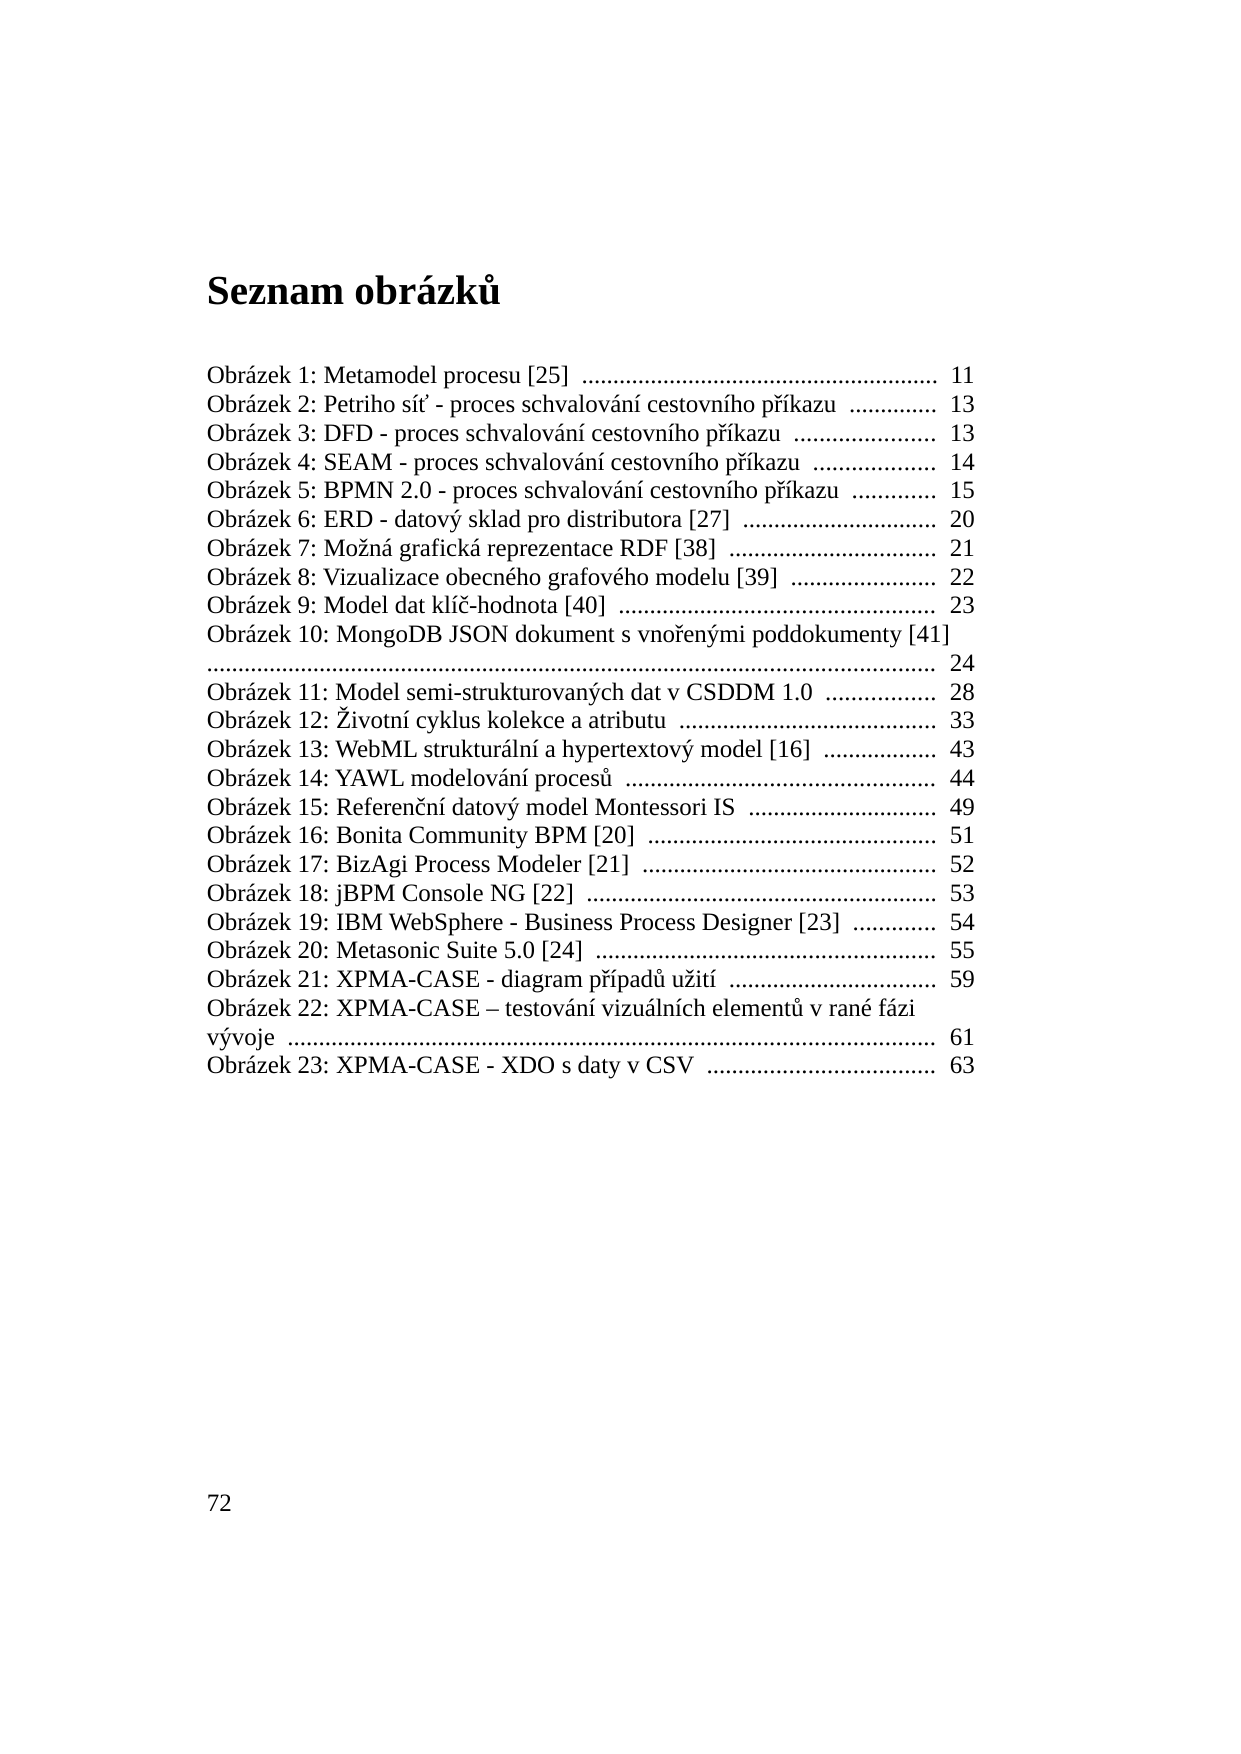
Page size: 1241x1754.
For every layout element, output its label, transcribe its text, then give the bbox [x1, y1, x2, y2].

text Obrázek 2: Petriho síť - proces schvalování cestovního příkazu 13 [207, 389, 974, 418]
text Obrázek 14: YAWL modelování procesů 44 [207, 763, 974, 792]
text Obrázek 16: Bonita Community BPM [20] 51 [207, 821, 974, 849]
text Obrázek 17: BizAgi Process Modeler [21] 52 [207, 849, 974, 878]
text Obrázek 18: jBPM Console NG [22] 53 [207, 878, 974, 907]
text Obrázek 8: Vizualizace obecného grafového modelu [39] 22 [207, 562, 974, 591]
text Obrázek 22: XPMA-CASE – testování vizuálních elementů v rané fázi vývoje 61 [207, 993, 974, 1051]
text Obrázek 20: Metasonic Suite 5.0 [24] 55 [207, 936, 974, 964]
text Obrázek 3: DFD - proces schvalování cestovního příkazu 13 [207, 418, 974, 447]
text Obrázek 23: XPMA-CASE - XDO s daty v CSV 63 [207, 1051, 974, 1079]
subtitle Seznam obrázků [207, 266, 974, 313]
text Obrázek 6: ERD - datový sklad pro distributora [27] 20 [207, 504, 974, 533]
text Obrázek 12: Životní cyklus kolekce a atributu 33 [207, 706, 974, 734]
text Obrázek 7: Možná grafická reprezentace RDF [38] 21 [207, 533, 974, 562]
text Obrázek 5: BPMN 2.0 - proces schvalování cestovního příkazu 15 [207, 476, 974, 504]
text Obrázek 10: MongoDB JSON dokument s vnořenými poddokumenty [41] 24 [207, 619, 974, 677]
text Obrázek 21: XPMA-CASE - diagram případů užití 59 [207, 964, 974, 993]
text Obrázek 1: Metamodel procesu [25] 11 [207, 361, 974, 389]
text Obrázek 13: WebML strukturální a hypertextový model [16] 43 [207, 734, 974, 763]
text Obrázek 9: Model dat klíč-hodnota [40] 23 [207, 591, 974, 619]
text Obrázek 19: IBM WebSphere - Business Process Designer [23] 54 [207, 907, 974, 936]
text Obrázek 4: SEAM - proces schvalování cestovního příkazu 14 [207, 447, 974, 476]
text Obrázek 15: Referenční datový model Montessori IS 49 [207, 792, 974, 821]
text Obrázek 11: Model semi-strukturovaných dat v CSDDM 1.0 28 [207, 677, 974, 706]
